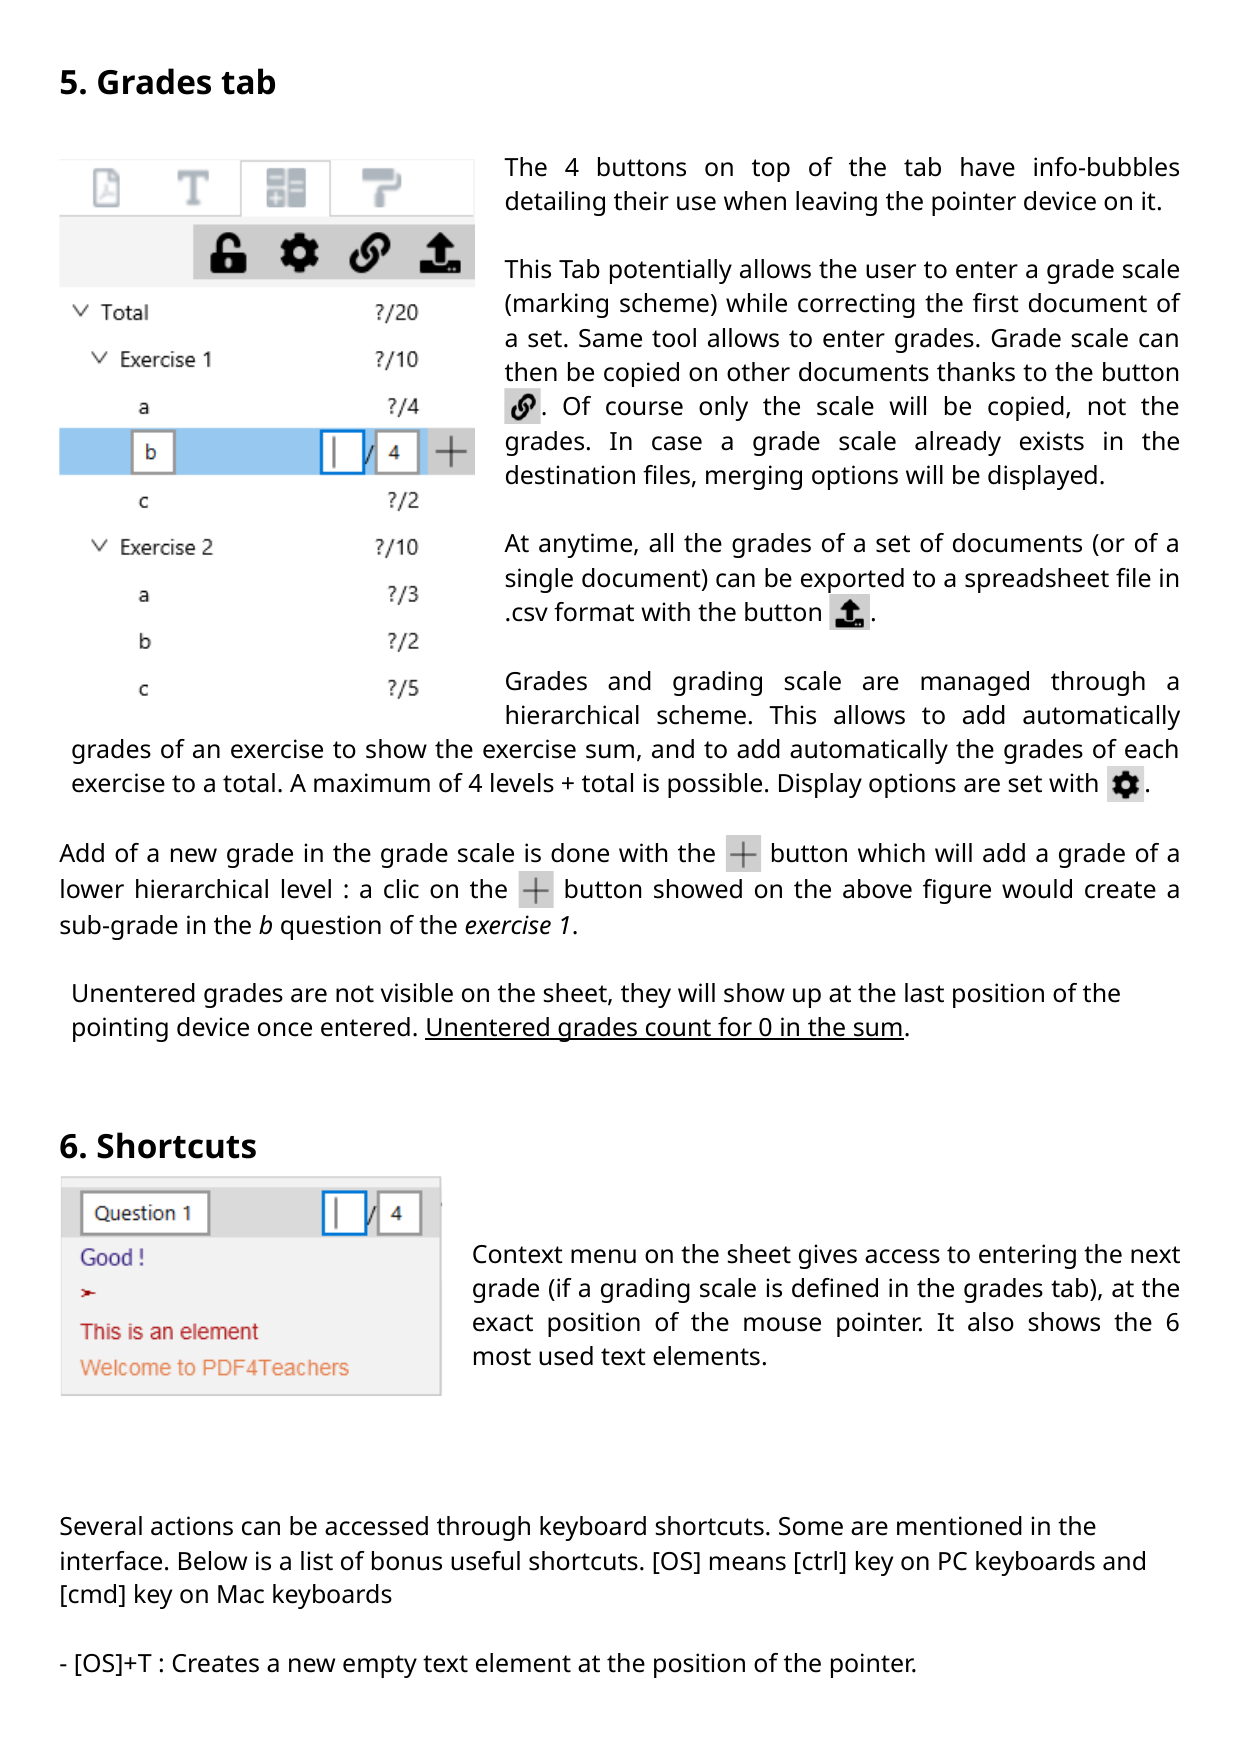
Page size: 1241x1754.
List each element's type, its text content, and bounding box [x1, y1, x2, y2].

text This Tab potentially allows the user to enter a grade scale (marking scheme) while correcting the first document of a set. Same tool allows to enter grades. Grade scale can then be copied on other documents thanks to the button . Of course only the scale will be copied, not the grades. In case a grade scale already exists in the destination files, merging options will be displayed. [475, 252, 1181, 492]
picture [829, 594, 870, 630]
picture [504, 388, 541, 424]
text 5. Grades tab [59, 59, 1181, 104]
picture [59, 159, 475, 710]
text The 4 buttons on top of the tab have info-bubbles detailing their use when leaving the pointer device on it. [71, 150, 1181, 218]
picture [60, 1175, 443, 1396]
text Add of a new grade in the grade scale is done with the button which will add a grade of a lower hierarchical level : a clic on the button showed on the above figure would create a sub-grade in the b question of the exercise 1. [59, 835, 1181, 941]
text At anytime, all the grades of a set of documents (or of a single document) can be exported to a spreadsheet file in .csv format with the button . [475, 526, 1181, 630]
picture [518, 871, 554, 908]
picture [725, 835, 762, 872]
text 6. Shortcuts [59, 1123, 1181, 1168]
text Several actions can be accessed through keyboard shortcuts. Some are mentioned in the interface. Below is a list of bonus useful shortcuts. [OS] means [ctrl] key on PC keyboards and [cmd] key on Mac keyboards [59, 1509, 1181, 1611]
text Unentered grades are not visible on the sheet, they will show up at the last position of the pointing device once entered. Unentered grades count for 0 in the sum. [71, 975, 1181, 1043]
text Grades and grading scale are managed through a hierarchical scheme. This allows to add automatically grades of an exercise to show the exercise sum, and to add automatically the grades of each exercise to a total. A maximum of 4 levels + total is possible. Display options are set with . [71, 664, 1181, 801]
text Context menu on the sheet gives access to entering the next grade (if a grading scale is defined in the grades tab), at the exact position of the mouse pointer. It also shows the 6 most used text elements. [443, 1237, 1181, 1373]
text - [OS]+T : Creates a new empty text element at the position of the pointer. [59, 1645, 1181, 1679]
picture [1107, 766, 1145, 802]
